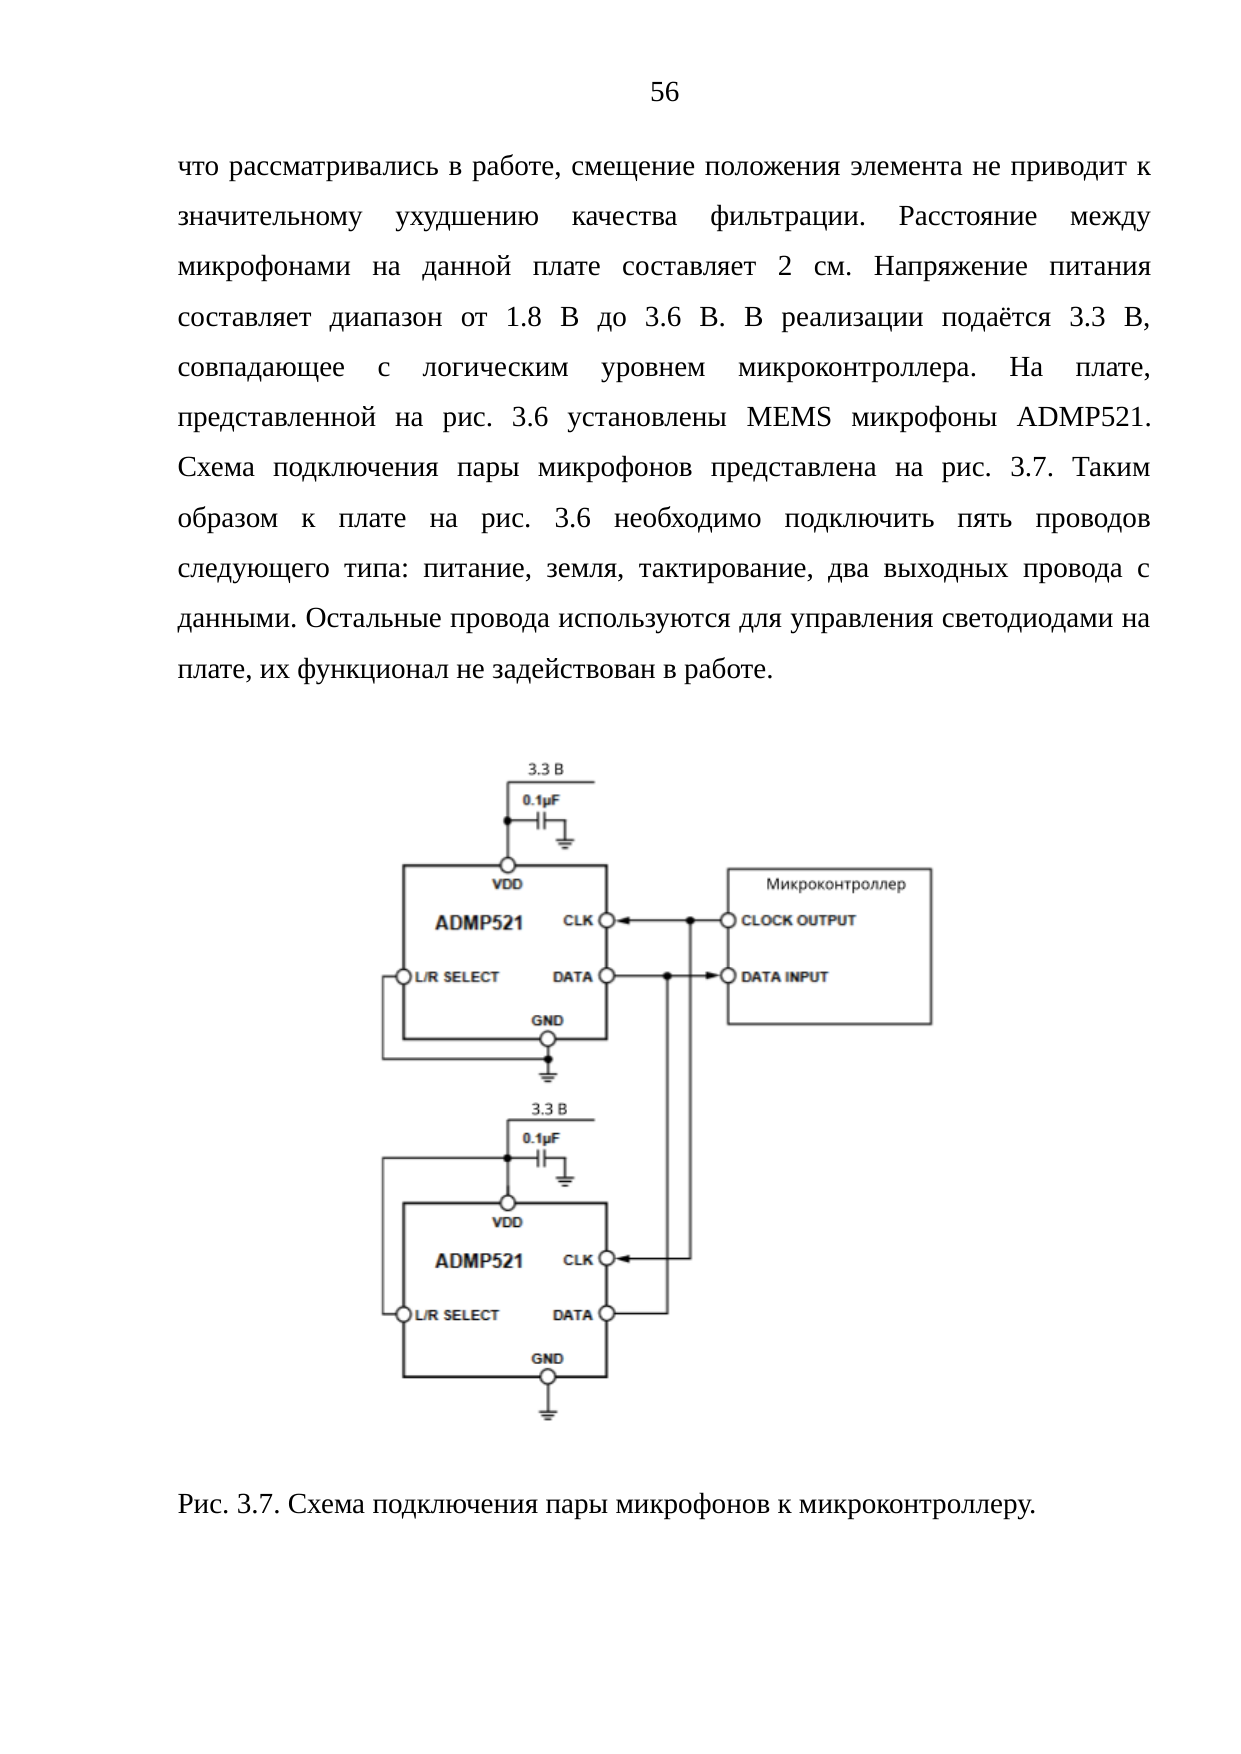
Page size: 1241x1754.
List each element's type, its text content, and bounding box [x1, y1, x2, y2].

text что рассматривались в работе, смещение положения элемента не приводит к значительному ухудшению качества фильтрации. Расстояние между микрофонами на данной плате составляет 2 см. Напряжение питания составляет диапазон от 1.8 В до 3.6 В. В реализации подаётся 3.3 В, совпадающее с логическим уровнем микроконтроллера. На плате, представленной на рис. 3.6 установлены MEMS микрофоны ADMP521. Схема подключения пары микрофонов представлена на рис. 3.7. Таким образом к плате на рис. 3.6 необходимо подключить пять проводов следующего типа: питание, земля, тактирование, два выходных провода с данными. Остальные провода используются для управления светодиодами на плате, их функционал не задействован в работе. [177, 148, 1152, 684]
text Рис. 3.7. Схема подключения пары микрофонов к микроконтроллеру. [177, 716, 1152, 1520]
picture [333, 725, 961, 1438]
